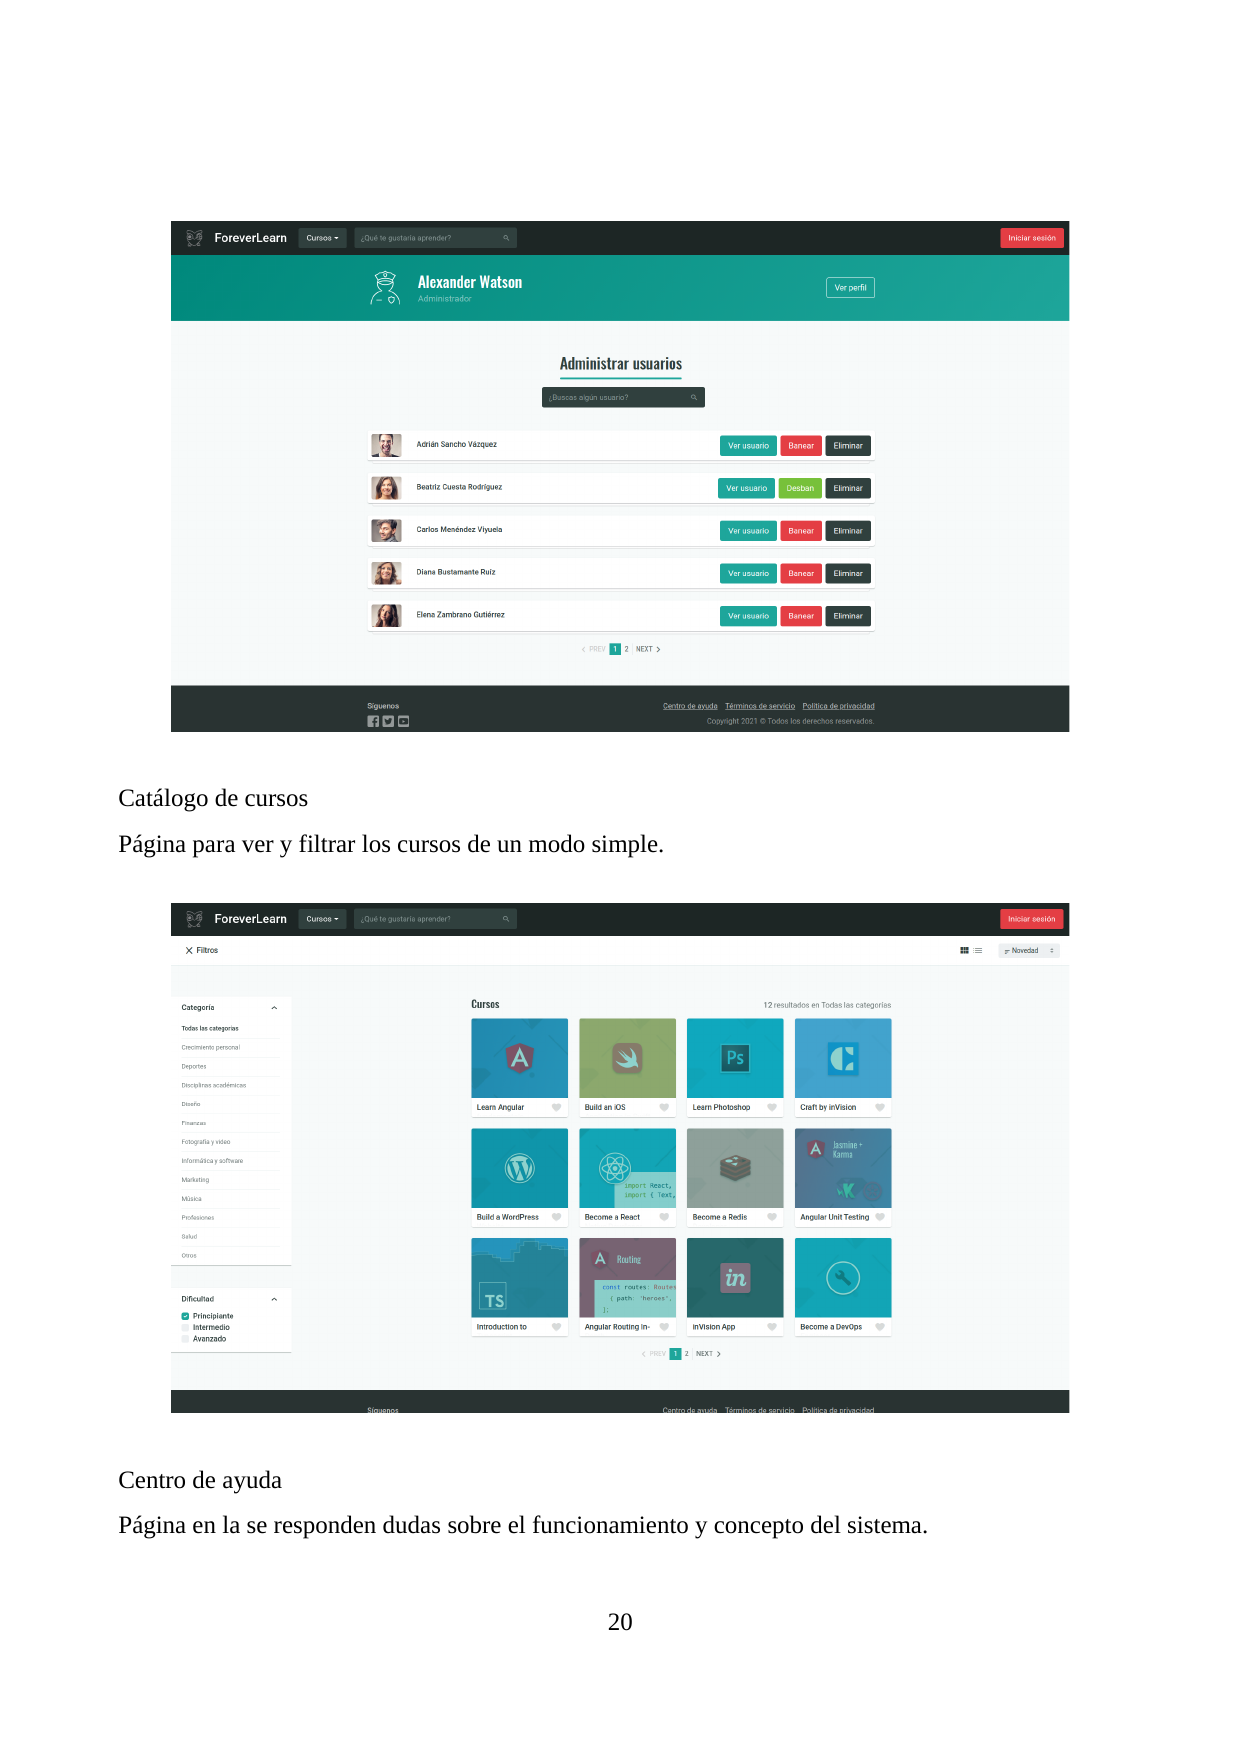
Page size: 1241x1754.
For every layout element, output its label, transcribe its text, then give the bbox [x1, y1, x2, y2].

text Página para ver y filtrar los cursos de un modo simple. [118, 829, 1017, 858]
picture [171, 221, 1070, 732]
text Centro de ayuda [118, 1465, 1017, 1493]
text Página en la se responden dudas sobre el funcionamiento y concepto del sistema. [118, 1510, 1017, 1539]
picture [171, 903, 1070, 1413]
text Catálogo de cursos [118, 783, 1017, 812]
